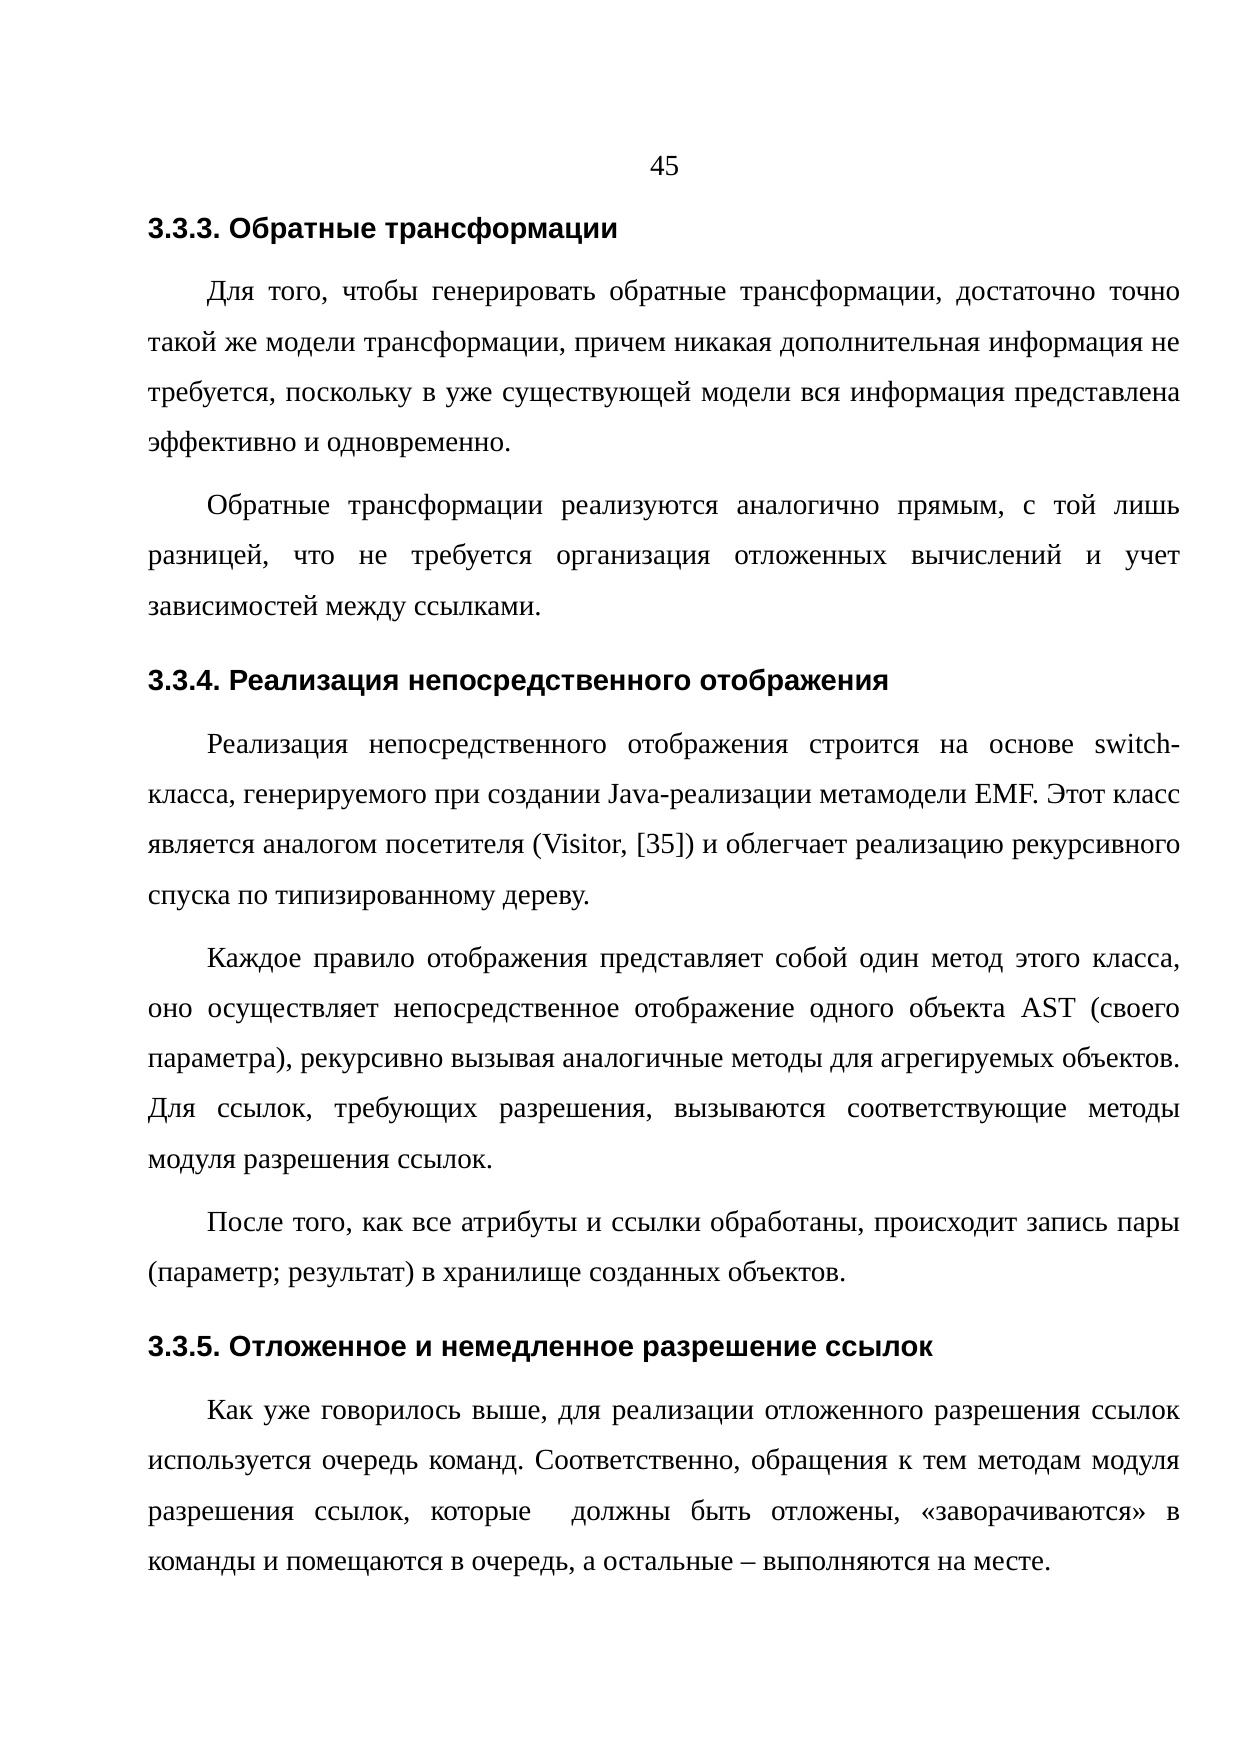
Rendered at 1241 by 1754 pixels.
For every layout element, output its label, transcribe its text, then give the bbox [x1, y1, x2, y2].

subtitle Реализация непосредственного отображения [148, 663, 1181, 697]
subtitle Отложенное и немедленное разрешение ссылок [148, 1329, 1181, 1363]
text Для того, чтобы генерировать обратные трансформации, достаточно точно такой же модели трансформации, причем никакая дополнительная информация не требуется, поскольку в уже существующей модели вся информация представлена эффективно и одновременно. [148, 273, 1181, 458]
text Каждое правило отображения представляет собой один метод этого класса, оно осуществляет непосредственное отображение одного объекта AST (своего параметра), рекурсивно вызывая аналогичные методы для агрегируемых объектов. Для ссылок, требующих разрешения, вызываются соответствующие методы модуля разрешения ссылок. [148, 940, 1181, 1174]
subtitle Обратные трансформации [148, 211, 1181, 244]
text Как уже говорилось выше, для реализации отложенного разрешения ссылок используется очередь команд. Соответственно, обращения к тем методам модуля разрешения ссылок, которые должны быть отложены, «заворачиваются» в команды и помещаются в очередь, а остальные – выполняются на месте. [148, 1392, 1181, 1577]
text После того, как все атрибуты и ссылки обработаны, происходит запись пары (параметр; результат) в хранилище созданных объектов. [148, 1204, 1181, 1288]
text Обратные трансформации реализуются аналогично прямым, с той лишь разницей, что не требуется организация отложенных вычислений и учет зависимостей между ссылками. [148, 487, 1181, 621]
text Реализация непосредственного отображения строится на основе switch-класса, генерируемого при создании Java-реализации метамодели EMF. Этот класс является аналогом посетителя (Visitor, [35]) и облегчает реализацию рекурсивного спуска по типизированному дереву. [148, 726, 1181, 910]
